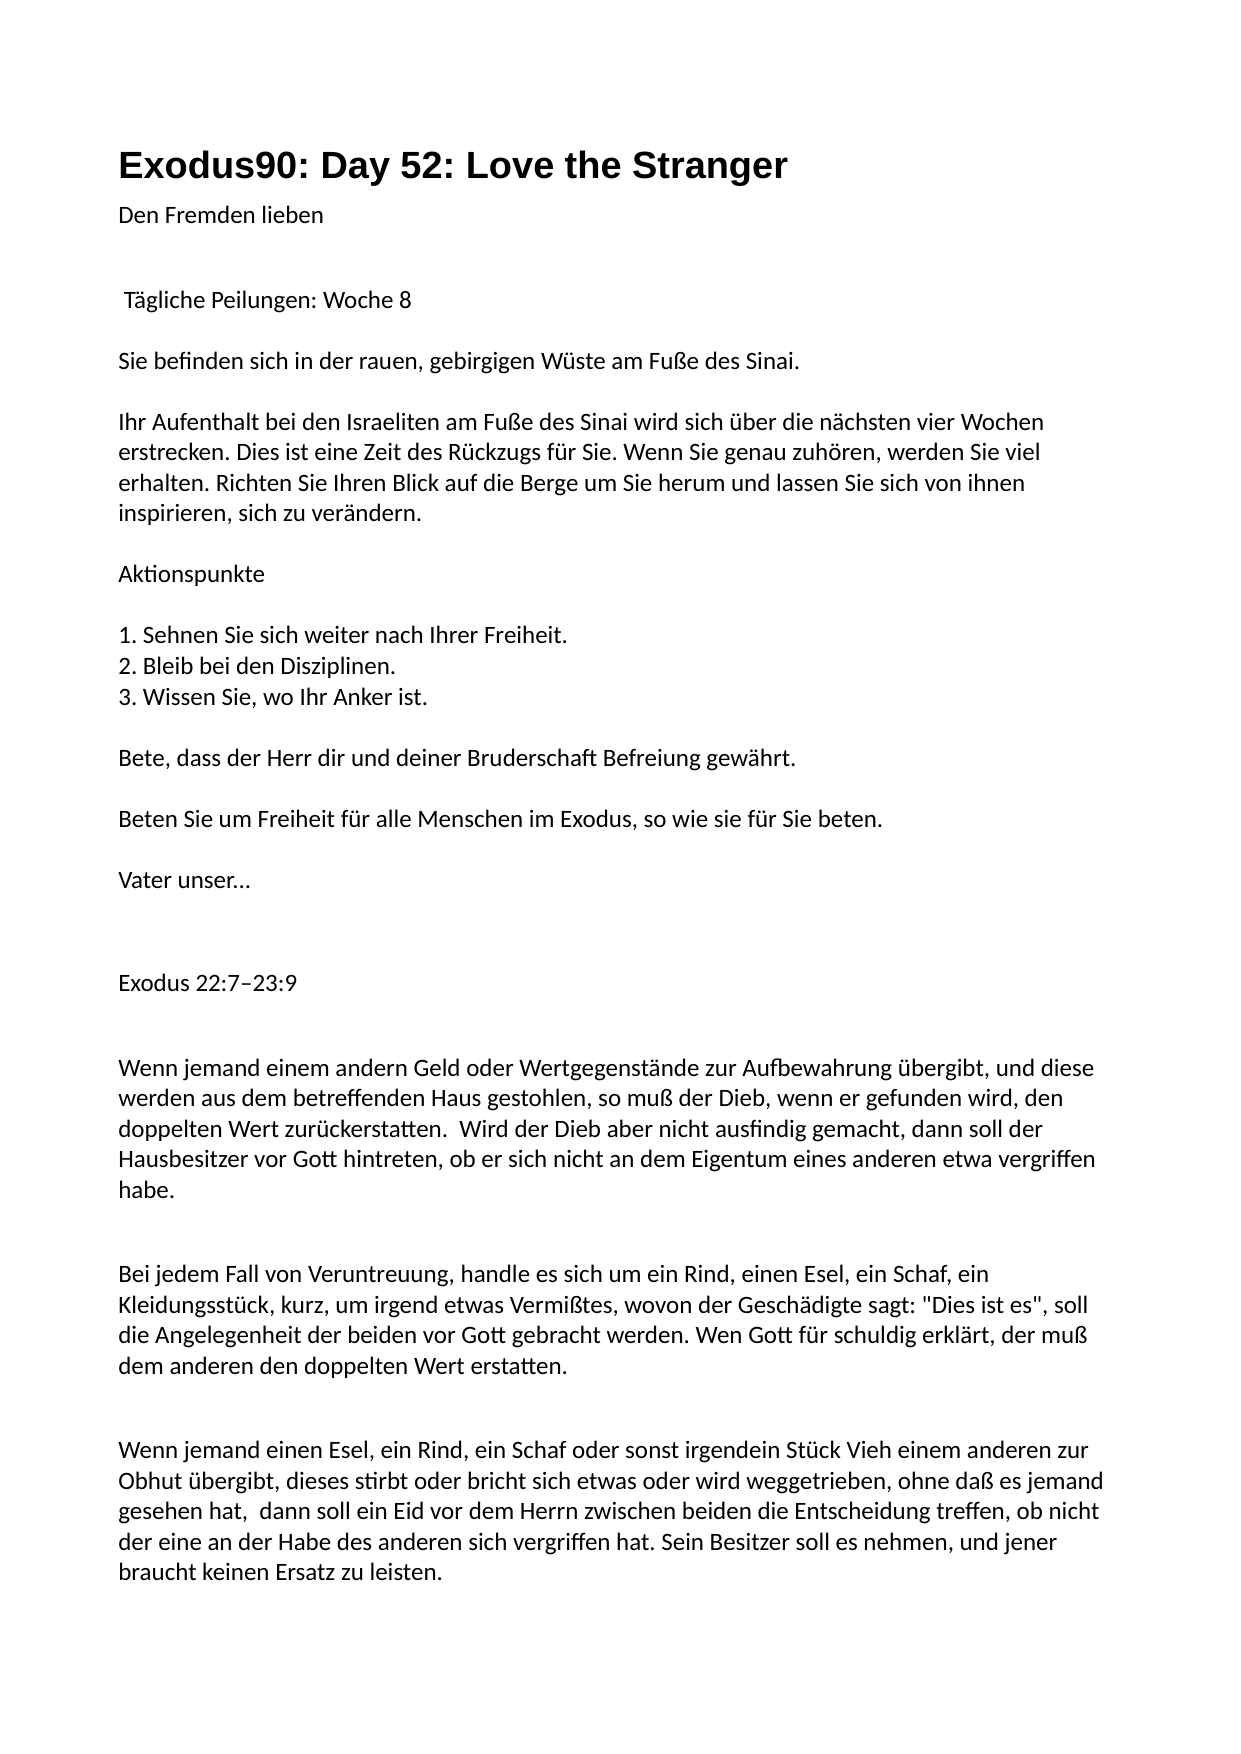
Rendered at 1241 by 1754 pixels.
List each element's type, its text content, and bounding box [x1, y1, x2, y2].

text Wenn jemand einem andern Geld oder Wertgegenstände zur Aufbewahrung übergibt, und diese werden aus dem betreffenden Haus gestohlen, so muß der Dieb, wenn er gefunden wird, den doppelten Wert zurückerstatten. Wird der Dieb aber nicht ausfindig gemacht, dann soll der Hausbesitzer vor Gott hintreten, ob er sich nicht an dem Eigentum eines anderen etwa vergriffen habe. [118, 1052, 1122, 1204]
text Den Fremden lieben [118, 199, 1122, 230]
text Tägliche Peilungen: Woche 8 Sie befinden sich in der rauen, gebirgigen Wüste am Fuße des Sinai. Ihr Aufenthalt bei den Israeliten am Fuße des Sinai wird sich über die nächsten vier Wochen erstrecken. Dies ist eine Zeit des Rückzugs für Sie. Wenn Sie genau zuhören, werden Sie viel erhalten. Richten Sie Ihren Blick auf die Berge um Sie herum und lassen Sie sich von ihnen inspirieren, sich zu verändern. Aktionspunkte 1. Sehnen Sie sich weiter nach Ihrer Freiheit. 2. Bleib bei den Disziplinen. 3. Wissen Sie, wo Ihr Anker ist. Bete, dass der Herr dir und deiner Bruderschaft Befreiung gewährt. Beten Sie um Freiheit für alle Menschen im Exodus, so wie sie für Sie beten. Vater unser... [118, 284, 1122, 955]
text Exodus 22:7–23:9 [118, 967, 1122, 998]
text Wenn jemand einen Esel, ein Rind, ein Schaf oder sonst irgendein Stück Vieh einem anderen zur Obhut übergibt, dieses stirbt oder bricht sich etwas oder wird weggetrieben, ohne daß es jemand gesehen hat, dann soll ein Eid vor dem Herrn zwischen beiden die Entscheidung treffen, ob nicht der eine an der Habe des anderen sich vergriffen hat. Sein Besitzer soll es nehmen, und jener braucht keinen Ersatz zu leisten. [118, 1434, 1122, 1587]
subtitle Exodus90: Day 52: Love the Stranger [118, 143, 1122, 187]
text Bei jedem Fall von Veruntreuung, handle es sich um ein Rind, einen Esel, ein Schaf, ein Kleidungsstück, kurz, um irgend etwas Vermißtes, wovon der Geschädigte sagt: "Dies ist es", soll die Angelegenheit der beiden vor Gott gebracht werden. Wen Gott für schuldig erklärt, der muß dem anderen den doppelten Wert erstatten. [118, 1258, 1122, 1380]
